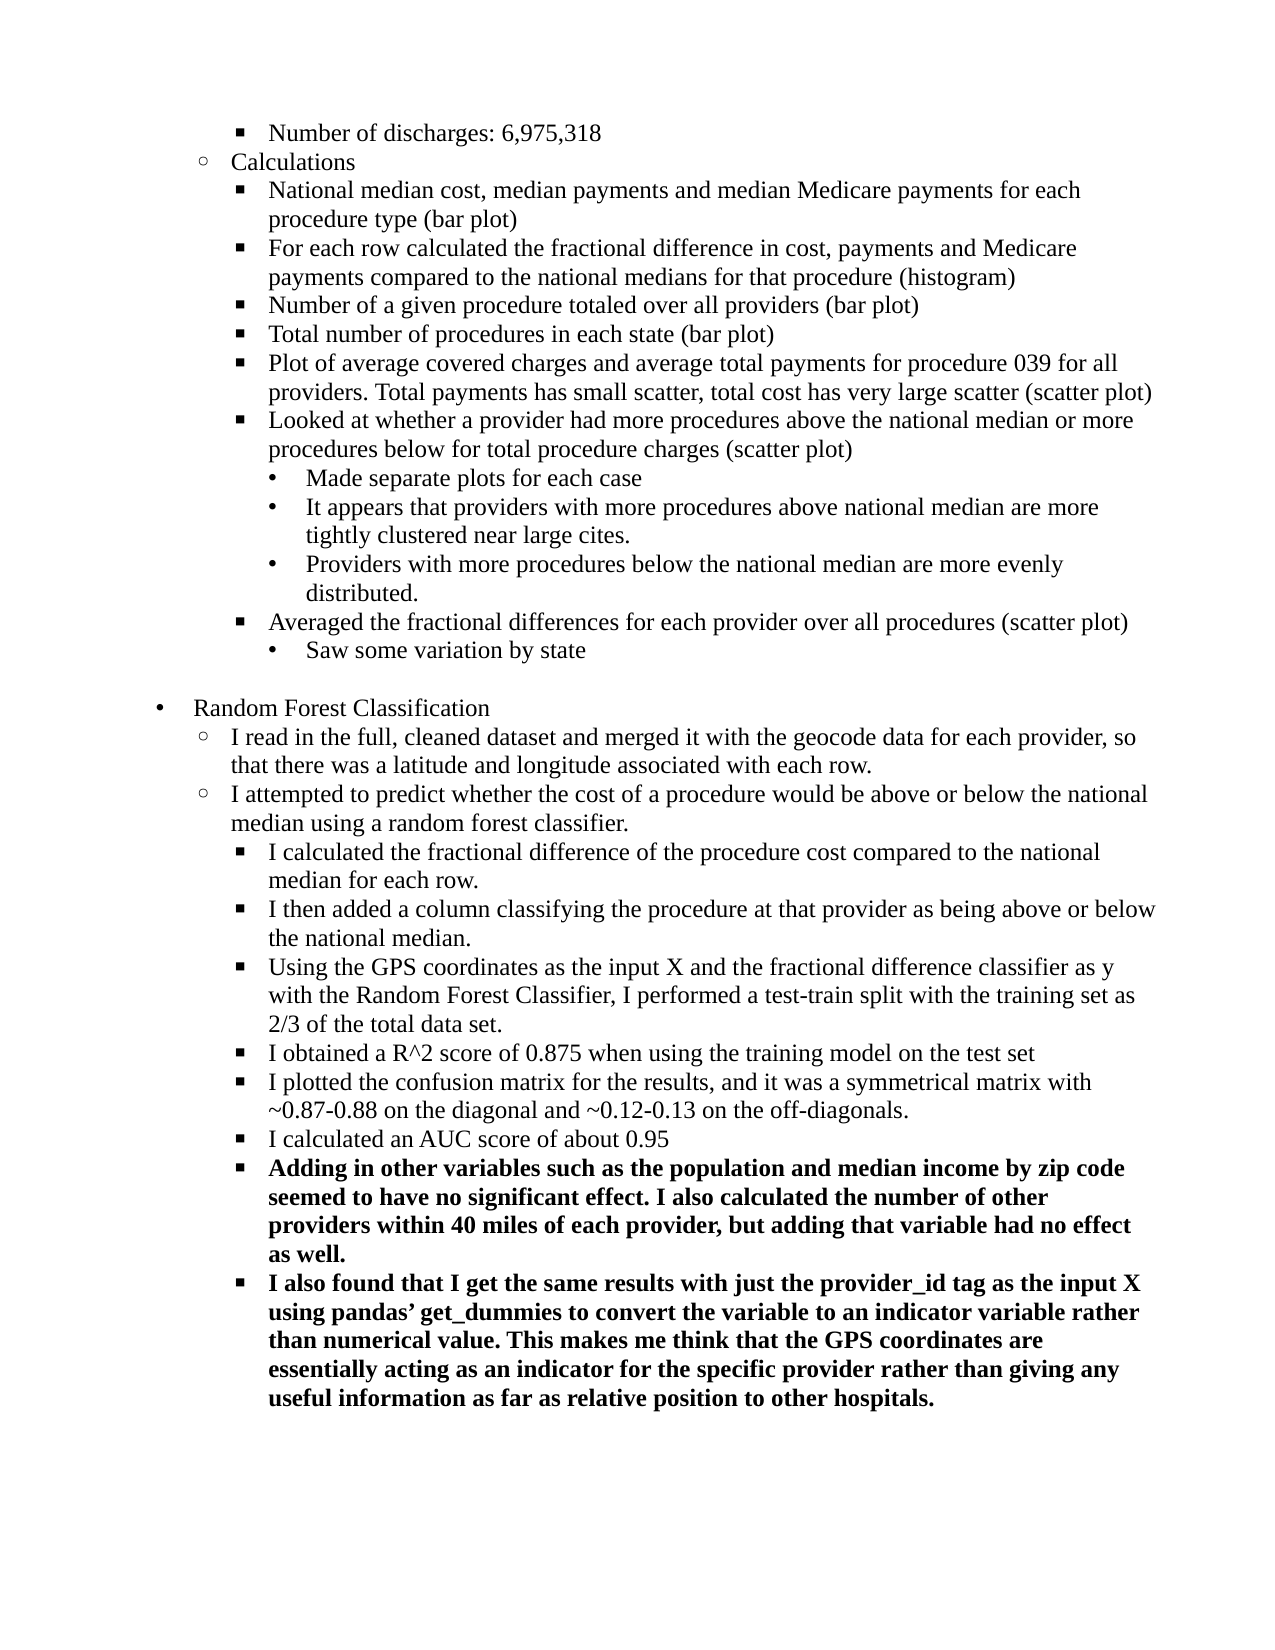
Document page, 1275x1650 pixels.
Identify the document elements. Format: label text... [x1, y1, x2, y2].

list I calculated the fractional difference of the procedure cost compared to the national median for each row. [231, 837, 1157, 894]
list I then added a column classifying the procedure at that provider as being above or below the national median. [231, 894, 1157, 952]
list National median cost, median payments and median Medicare payments for each procedure type (bar plot) [231, 176, 1157, 233]
list Saw some variation by state [268, 636, 1157, 664]
list Calculations [193, 147, 1157, 176]
list Using the GPS coordinates as the input X and the fractional difference classifier as y with the Random Forest Classifier, I performed a test-train split with the training set as 2/3 of the total data set. [231, 952, 1157, 1038]
list Adding in other variables such as the population and median income by zip code seemed to have no significant effect. I also calculated the number of other providers within 40 miles of each provider, but adding that variable had no effect as well. [231, 1153, 1157, 1268]
list Made separate plots for each case [268, 463, 1157, 492]
list Providers with more procedures below the national median are more evenly distributed. [268, 549, 1157, 607]
list It appears that providers with more procedures above national median are more tightly clustered near large cites. [268, 492, 1157, 549]
list I obtained a R^2 score of 0.875 when using the training model on the test set [231, 1038, 1157, 1067]
list I calculated an AUC score of about 0.95 [231, 1124, 1157, 1153]
list I read in the full, cleaned dataset and merged it with the geocode data for each provider, so that there was a latitude and longitude associated with each row. [193, 722, 1157, 779]
list Random Forest Classification [156, 693, 1157, 722]
list Total number of procedures in each state (bar plot) [231, 319, 1157, 348]
list I attempted to predict whether the cost of a procedure would be above or below the national median using a random forest classifier. [193, 779, 1157, 837]
list Averaged the fractional differences for each provider over all procedures (scatter plot) [231, 607, 1157, 636]
list Plot of average covered charges and average total payments for procedure 039 for all providers. Total payments has small scatter, total cost has very large scatter (scatter plot) [231, 348, 1157, 406]
list Number of discharges: 6,975,318 [231, 118, 1157, 147]
list Number of a given procedure totaled over all providers (bar plot) [231, 291, 1157, 319]
list Looked at whether a provider had more procedures above the national median or more procedures below for total procedure charges (scatter plot) [231, 406, 1157, 463]
list I plotted the confusion matrix for the results, and it was a symmetrical matrix with ~0.87-0.88 on the diagonal and ~0.12-0.13 on the off-diagonals. [231, 1067, 1157, 1124]
list I also found that I get the same results with just the provider_id tag as the input X using pandas’ get_dummies to convert the variable to an indicator variable rather than numerical value. This makes me think that the GPS coordinates are essentially acting as an indicator for the specific provider rather than giving any useful information as far as relative position to other hospitals. [231, 1268, 1157, 1412]
list For each row calculated the fractional difference in cost, payments and Medicare payments compared to the national medians for that procedure (histogram) [231, 233, 1157, 291]
